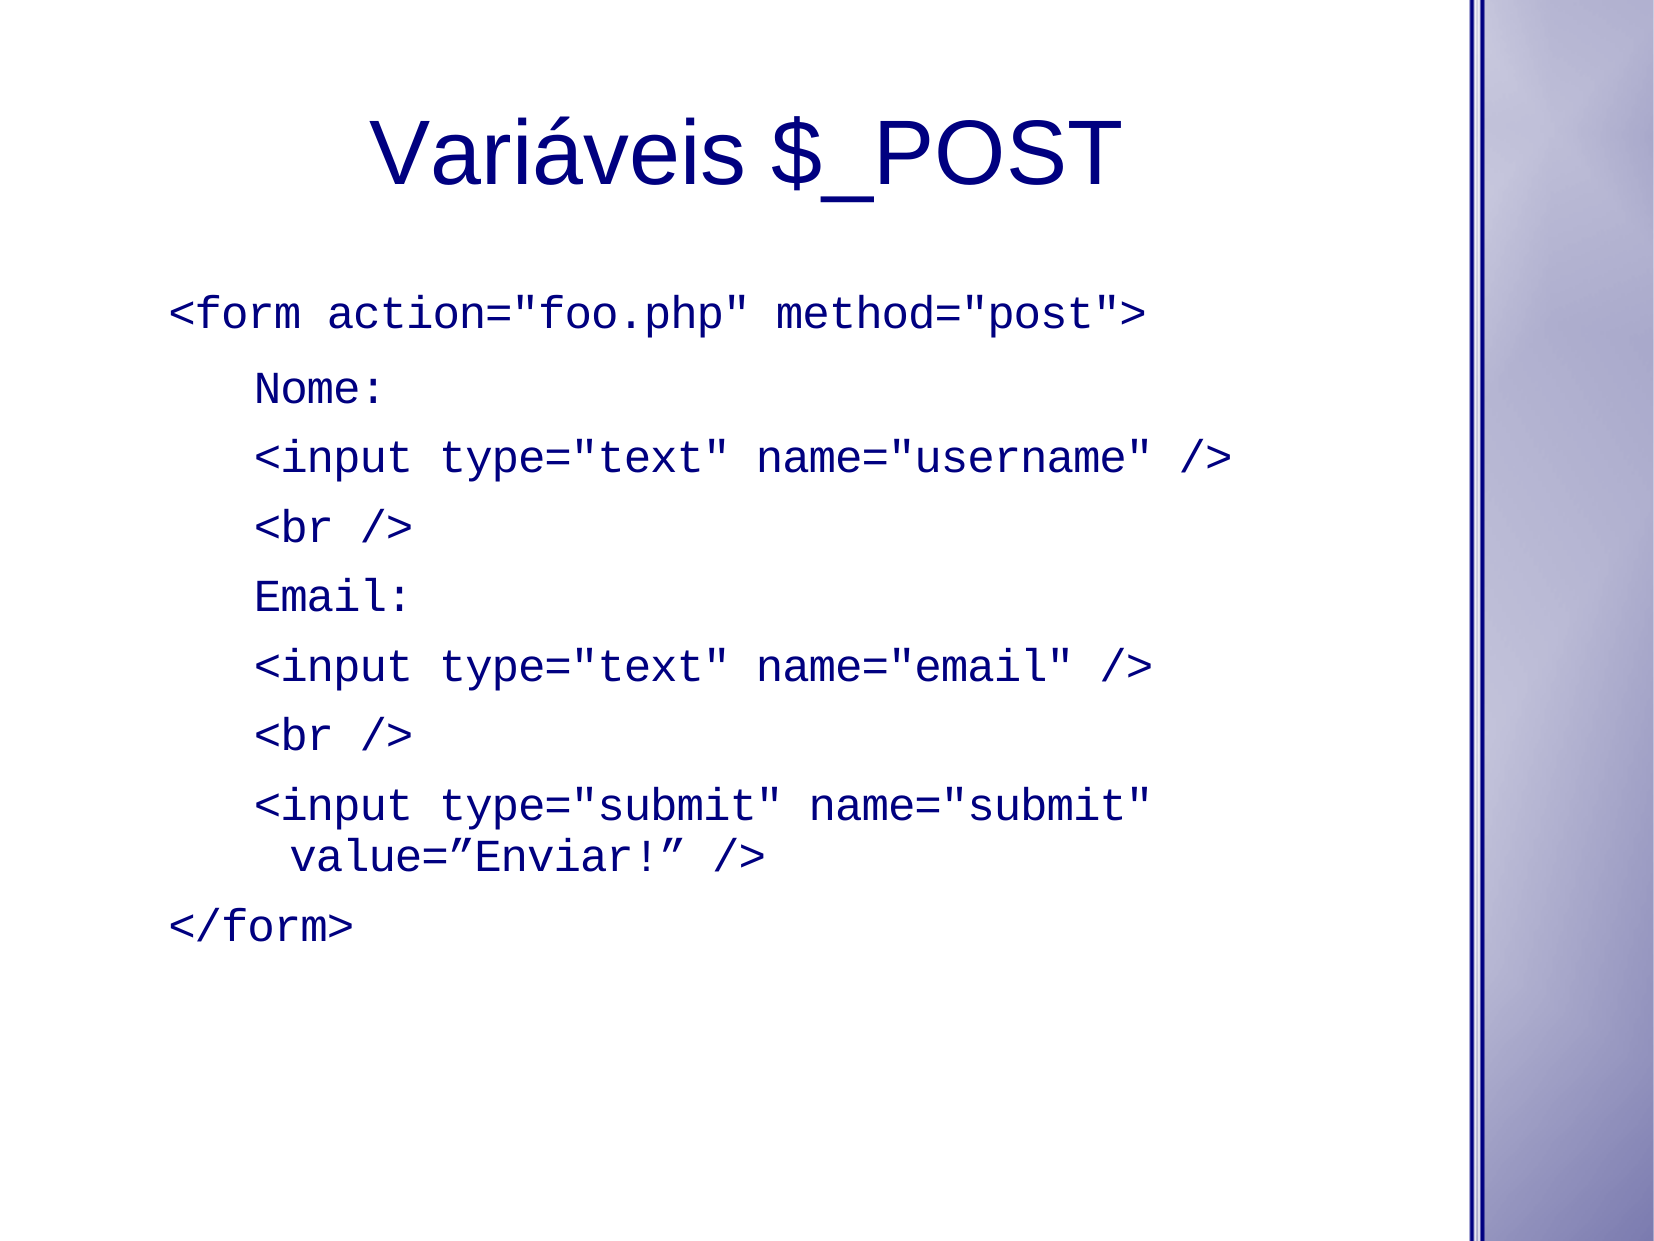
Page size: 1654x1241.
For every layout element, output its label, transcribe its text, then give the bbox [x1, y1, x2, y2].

list <form action="foo.php" method="post"> Nome: <input type="text" name="username" /> <br /> Email: <input type="text" name="email" /> <br /> <input type="submit" name="submit" value=”Enviar!” /> </form> [47, 290, 1447, 1109]
picture [0, 0, 1654, 1241]
title Variáveis $_POST [47, 49, 1447, 257]
